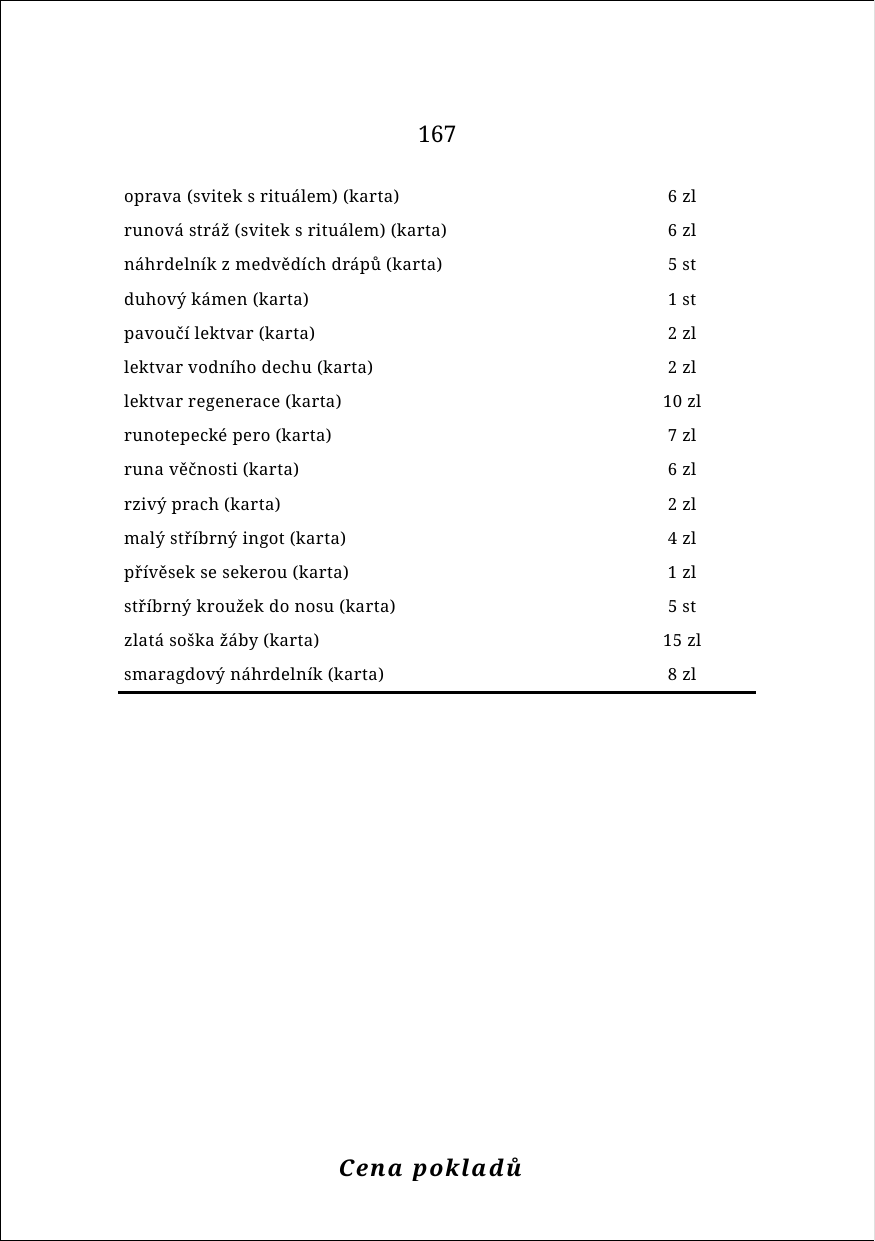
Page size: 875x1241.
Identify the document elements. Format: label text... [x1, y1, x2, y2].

table_cell 5 st [608, 589, 756, 623]
table_cell smaragdový náhrdelník (karta) [118, 657, 608, 691]
table_cell oprava (svitek s rituálem) (karta) [118, 179, 608, 213]
table_cell 10 zl [608, 384, 756, 418]
table_cell přívěsek se sekerou (karta) [118, 555, 608, 589]
table_cell runotepecké pero (karta) [118, 418, 608, 452]
table_cell runa věčnosti (karta) [118, 452, 608, 486]
table_cell náhrdelník z medvědích drápů (karta) [118, 247, 608, 281]
table_cell 2 zl [608, 486, 756, 521]
table_cell 7 zl [608, 418, 756, 452]
table_cell 6 zl [608, 213, 756, 247]
table_cell 2 zl [608, 350, 756, 384]
table_cell stříbrný kroužek do nosu (karta) [118, 589, 608, 623]
table_cell 15 zl [608, 623, 756, 657]
table_cell 4 zl [608, 521, 756, 555]
table_cell duhový kámen (karta) [118, 281, 608, 316]
table_cell lektvar vodního dechu (karta) [118, 350, 608, 384]
table_cell 5 st [608, 247, 756, 281]
table_cell rzivý prach (karta) [118, 486, 608, 521]
table_cell 2 zl [608, 316, 756, 350]
table_cell malý stříbrný ingot (karta) [118, 521, 608, 555]
table_cell 1 st [608, 281, 756, 316]
table_cell 8 zl [608, 657, 756, 691]
table_cell 6 zl [608, 179, 756, 213]
table_cell runová stráž (svitek s rituálem) (karta) [118, 213, 608, 247]
table_cell zlatá soška žáby (karta) [118, 623, 608, 657]
table_cell lektvar regenerace (karta) [118, 384, 608, 418]
table_cell 1 zl [608, 555, 756, 589]
table_cell 6 zl [608, 452, 756, 486]
table_cell pavoučí lektvar (karta) [118, 316, 608, 350]
